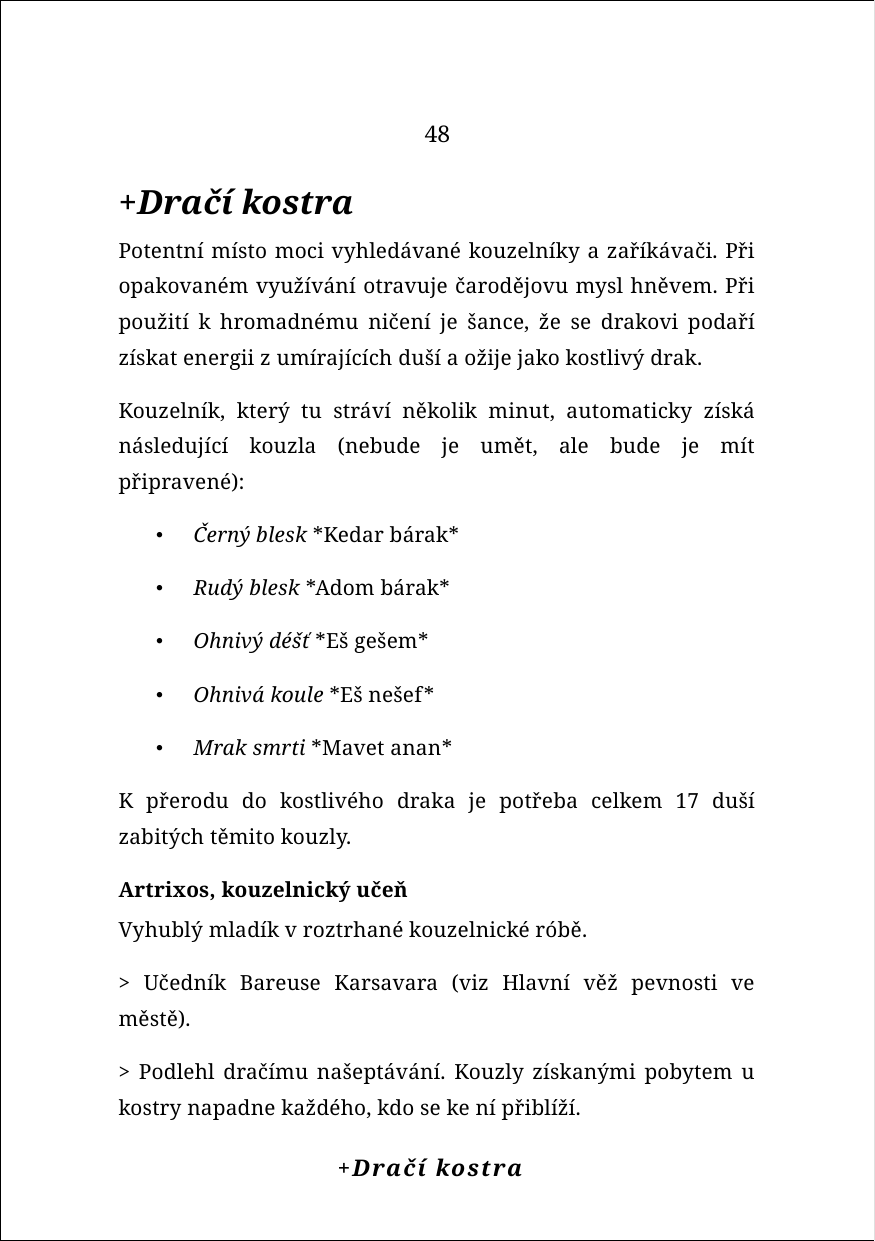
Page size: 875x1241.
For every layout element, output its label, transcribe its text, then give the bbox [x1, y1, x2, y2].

text Kouzelník, který tu stráví několik minut, automaticky získá následující kouzla (nebude je umět, ale bude je mít připravené): [118, 396, 756, 495]
text K přerodu do kostlivého draka je potřeba celkem 17 duší zabitých těmito kouzly. [118, 786, 756, 850]
text > Učedník Bareuse Karsavara (viz Hlavní věž pevnosti ve městě). [118, 968, 756, 1032]
text > Podlehl dračímu našeptávání. Kouzly získanými pobytem u kostry napadne každého, kdo se ke ní přiblíží. [118, 1057, 756, 1121]
list Ohnivý déšť *Eš gešem* [156, 627, 756, 655]
list Mrak smrti *Mavet anan* [156, 733, 756, 762]
subtitle Artrixos, kouzelnický učeň [118, 875, 756, 903]
subtitle +Dračí kostra [118, 179, 756, 224]
text Vyhublý mladík v roztrhané kouzelnické róbě. [118, 915, 756, 944]
text Potentní místo moci vyhledávané kouzelníky a zaříkávači. Při opakovaném využívání otravuje čarodějovu mysl hněvem. Při použití k hromadnému ničení je šance, že se drakovi podaří získat energii z umírajících duší a ožije jako kostlivý drak. [118, 236, 756, 371]
list Černý blesk *Kedar bárak* [156, 520, 756, 549]
list Ohnivá koule *Eš nešef* [156, 680, 756, 708]
list Rudý blesk *Adom bárak* [156, 573, 756, 602]
